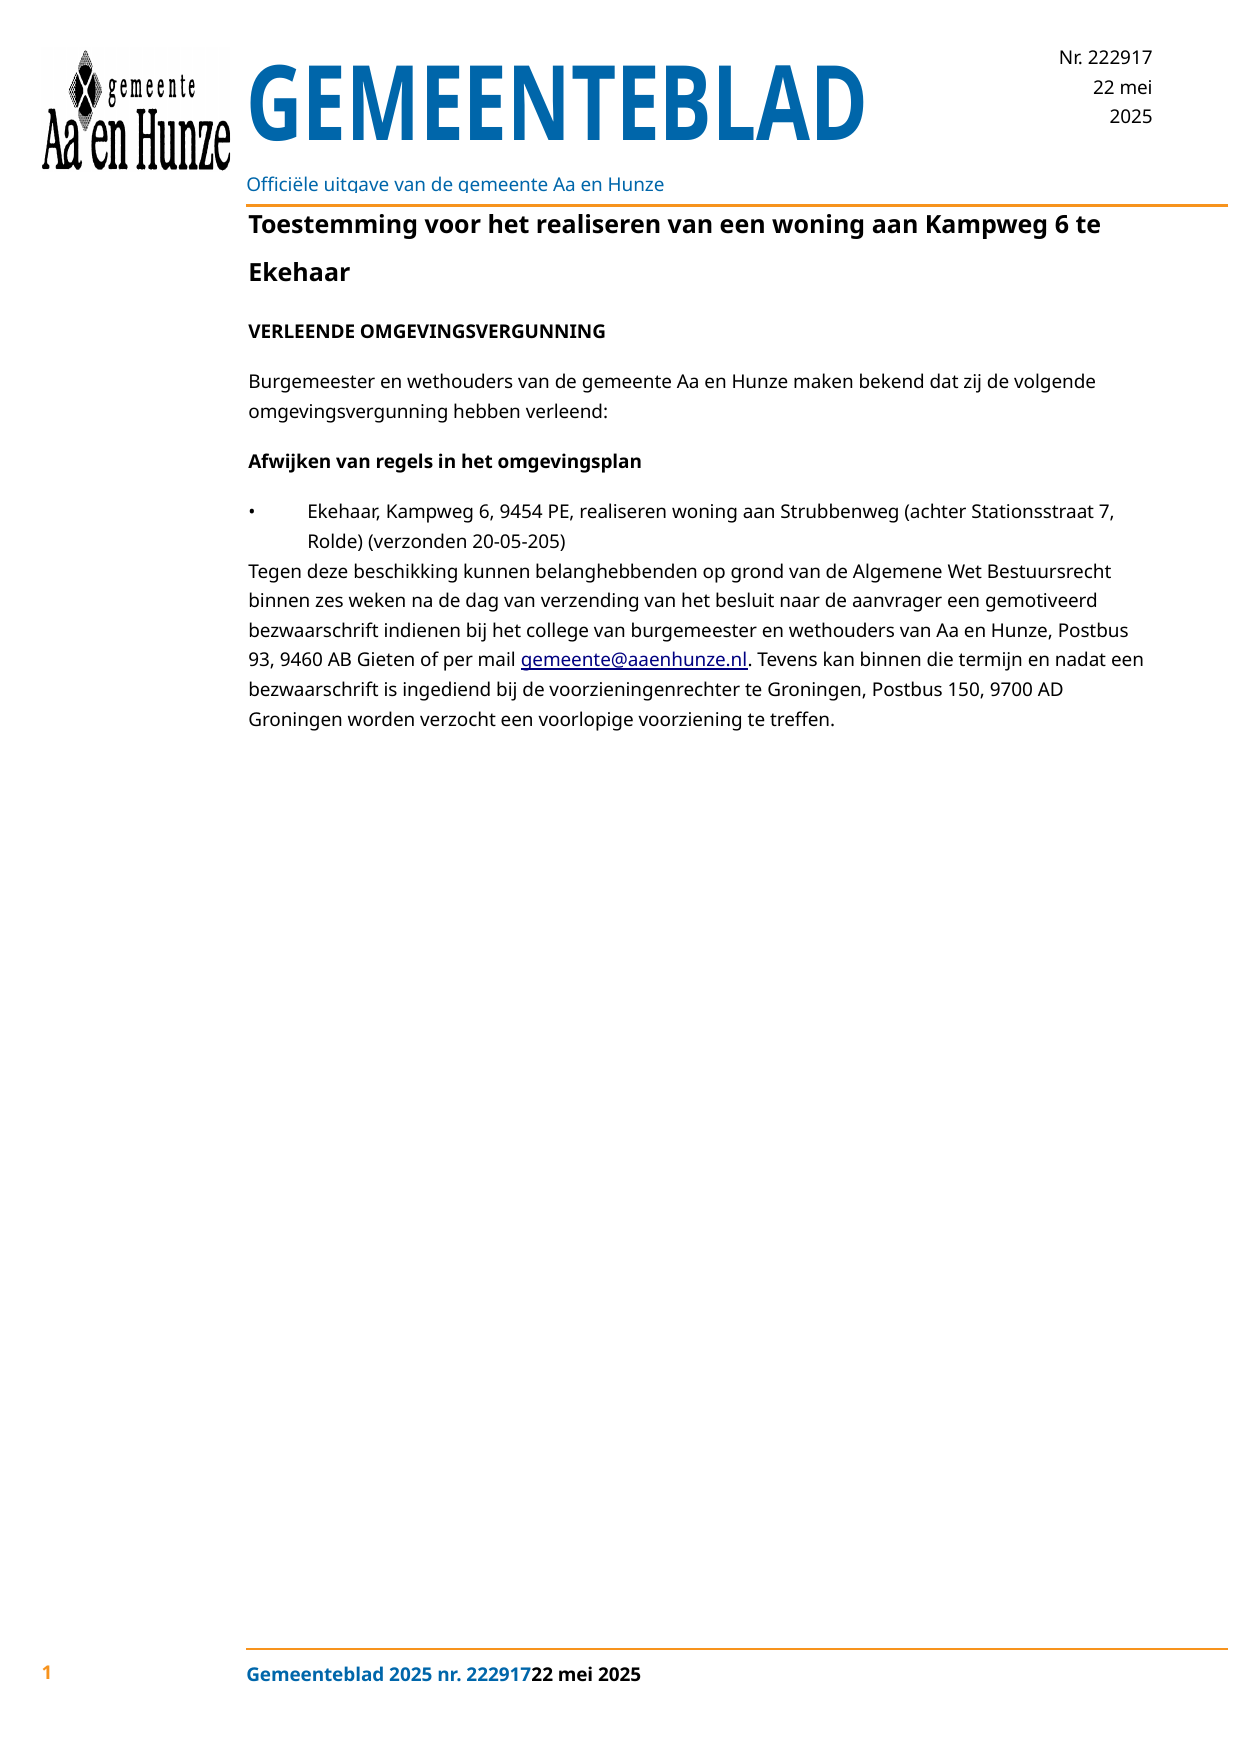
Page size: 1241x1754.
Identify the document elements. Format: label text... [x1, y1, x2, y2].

text Toestemming voor het realiseren van een woning aan Kampweg 6 te Ekehaar [248, 207, 1152, 288]
text VERLEENDE OMGEVINGSVERGUNNING [248, 318, 1152, 344]
text Afwijken van regels in het omgevingsplan [248, 448, 1152, 474]
picture [41, 47, 231, 172]
text Tegen deze beschikking kunnen belanghebbenden op grond van de Algemene Wet Bestuursrecht binnen zes weken na de dag van verzending van het besluit naar de aanvrager een gemotiveerd bezwaarschrift indienen bij het college van burgemeester en wethouders van Aa en Hunze, Postbus 93, 9460 AB Gieten of per mail gemeente@aaenhunze.nl. Tevens kan binnen die termijn en nadat een bezwaarschrift is ingediend bij de voorzieningenrechter te Groningen, Postbus 150, 9700 AD Groningen worden verzocht een voorlopige voorziening te treffen. [248, 558, 1152, 732]
text Burgemeester en wethouders van de gemeente Aa en Hunze maken bekend dat zij de volgende omgevingsvergunning hebben verleend: [248, 368, 1152, 424]
list Ekehaar, Kampweg 6, 9454 PE, realiseren woning aan Strubbenweg (achter Stationsstraat 7, Rolde) (verzonden 20-05-205) [248, 499, 1152, 554]
